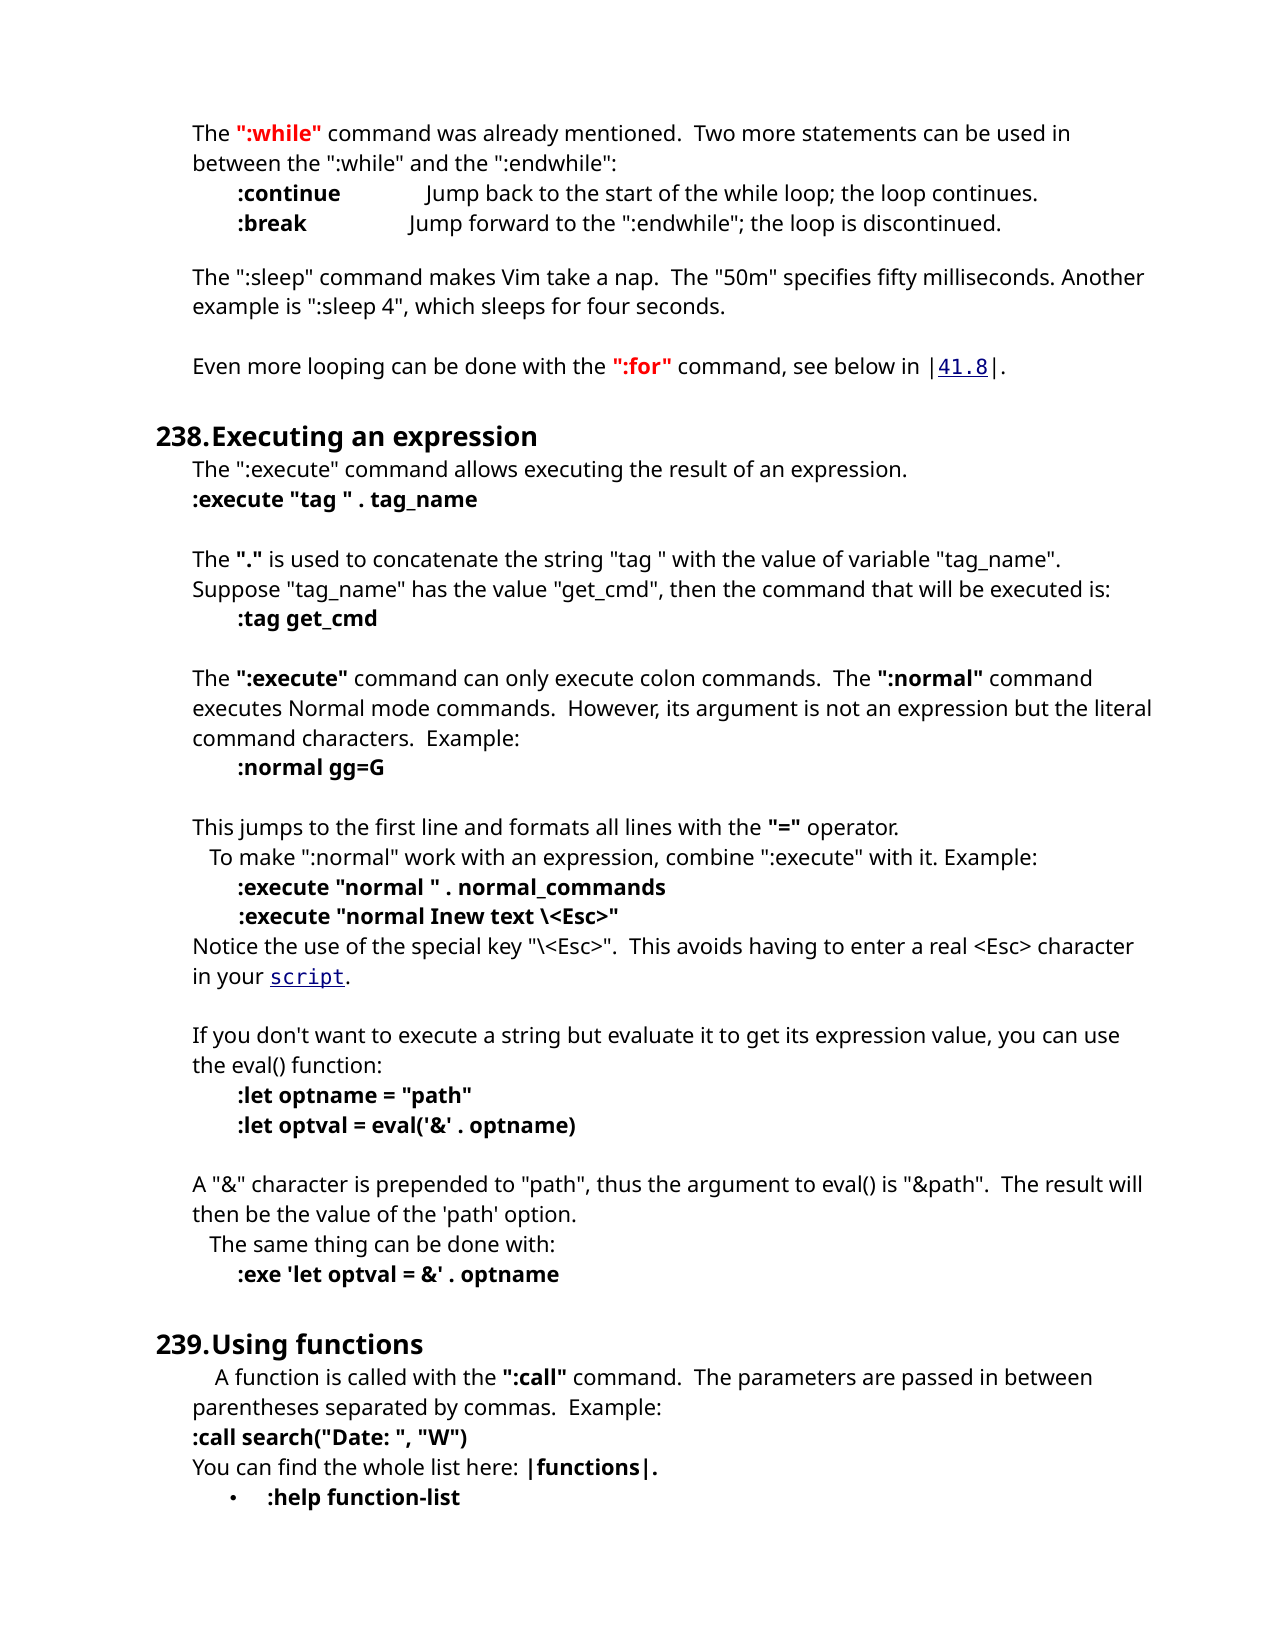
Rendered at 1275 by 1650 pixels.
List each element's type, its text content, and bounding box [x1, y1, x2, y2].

list :tag get_cmd [154, 603, 1157, 633]
text You can find the whole list here: |functions|. [192, 1452, 1157, 1482]
list :continue Jump back to the start of the while loop; the loop continues. [154, 178, 1157, 207]
list :let optname = "path" [154, 1080, 1157, 1110]
list A "&" character is prepended to "path", thus the argument to eval() is "&path". The result will then be the value of the 'path' option. [154, 1169, 1157, 1229]
list A function is called with the ":call" command. The parameters are passed in between parentheses separated by commas. Example: [154, 1362, 1157, 1422]
list The "." is used to concatenate the string "tag " with the value of variable "tag_name". Suppose "tag_name" has the value "get_cmd", then the command that will be executed is: [154, 544, 1157, 603]
list Using functions [156, 1326, 1157, 1362]
list The ":execute" command can only execute colon commands. The ":normal" command executes Normal mode commands. However, its argument is not an expression but the literal command characters. Example: [154, 663, 1157, 752]
list The ":while" command was already mentioned. Two more statements can be used in between the ":while" and the ":endwhile": [154, 118, 1157, 178]
list :exe 'let optval = &' . optname [154, 1259, 1157, 1289]
list :let optval = eval('&' . optname) [154, 1110, 1157, 1140]
list :break Jump forward to the ":endwhile"; the loop is discontinued. [154, 207, 1157, 237]
list This jumps to the first line and formats all lines with the "=" operator. [154, 812, 1157, 842]
list :help function-list [229, 1482, 1157, 1511]
list :normal gg=G [154, 752, 1157, 782]
list Notice the use of the special key "\<Esc>". This avoids having to enter a real <Esc> character in your script. [154, 931, 1157, 991]
text :call search("Date: ", "W") [192, 1422, 1157, 1452]
list Even more looping can be done with the ":for" command, see below in |41.8|. [154, 351, 1157, 381]
list Executing an expression [156, 418, 1157, 454]
list :execute "normal " . normal_commands :execute "normal Inew text \<Esc>" [154, 872, 1157, 931]
list The ":execute" command allows executing the result of an expression. [154, 454, 1157, 484]
list :execute "tag " . tag_name [154, 484, 1157, 514]
list The same thing can be done with: [154, 1229, 1157, 1259]
list If you don't want to execute a string but evaluate it to get its expression value, you can use the eval() function: [154, 1021, 1157, 1080]
list The ":sleep" command makes Vim take a nap. The "50m" specifies fifty milliseconds. Another example is ":sleep 4", which sleeps for four seconds. [154, 237, 1157, 321]
list To make ":normal" work with an expression, combine ":execute" with it. Example: [154, 842, 1157, 872]
